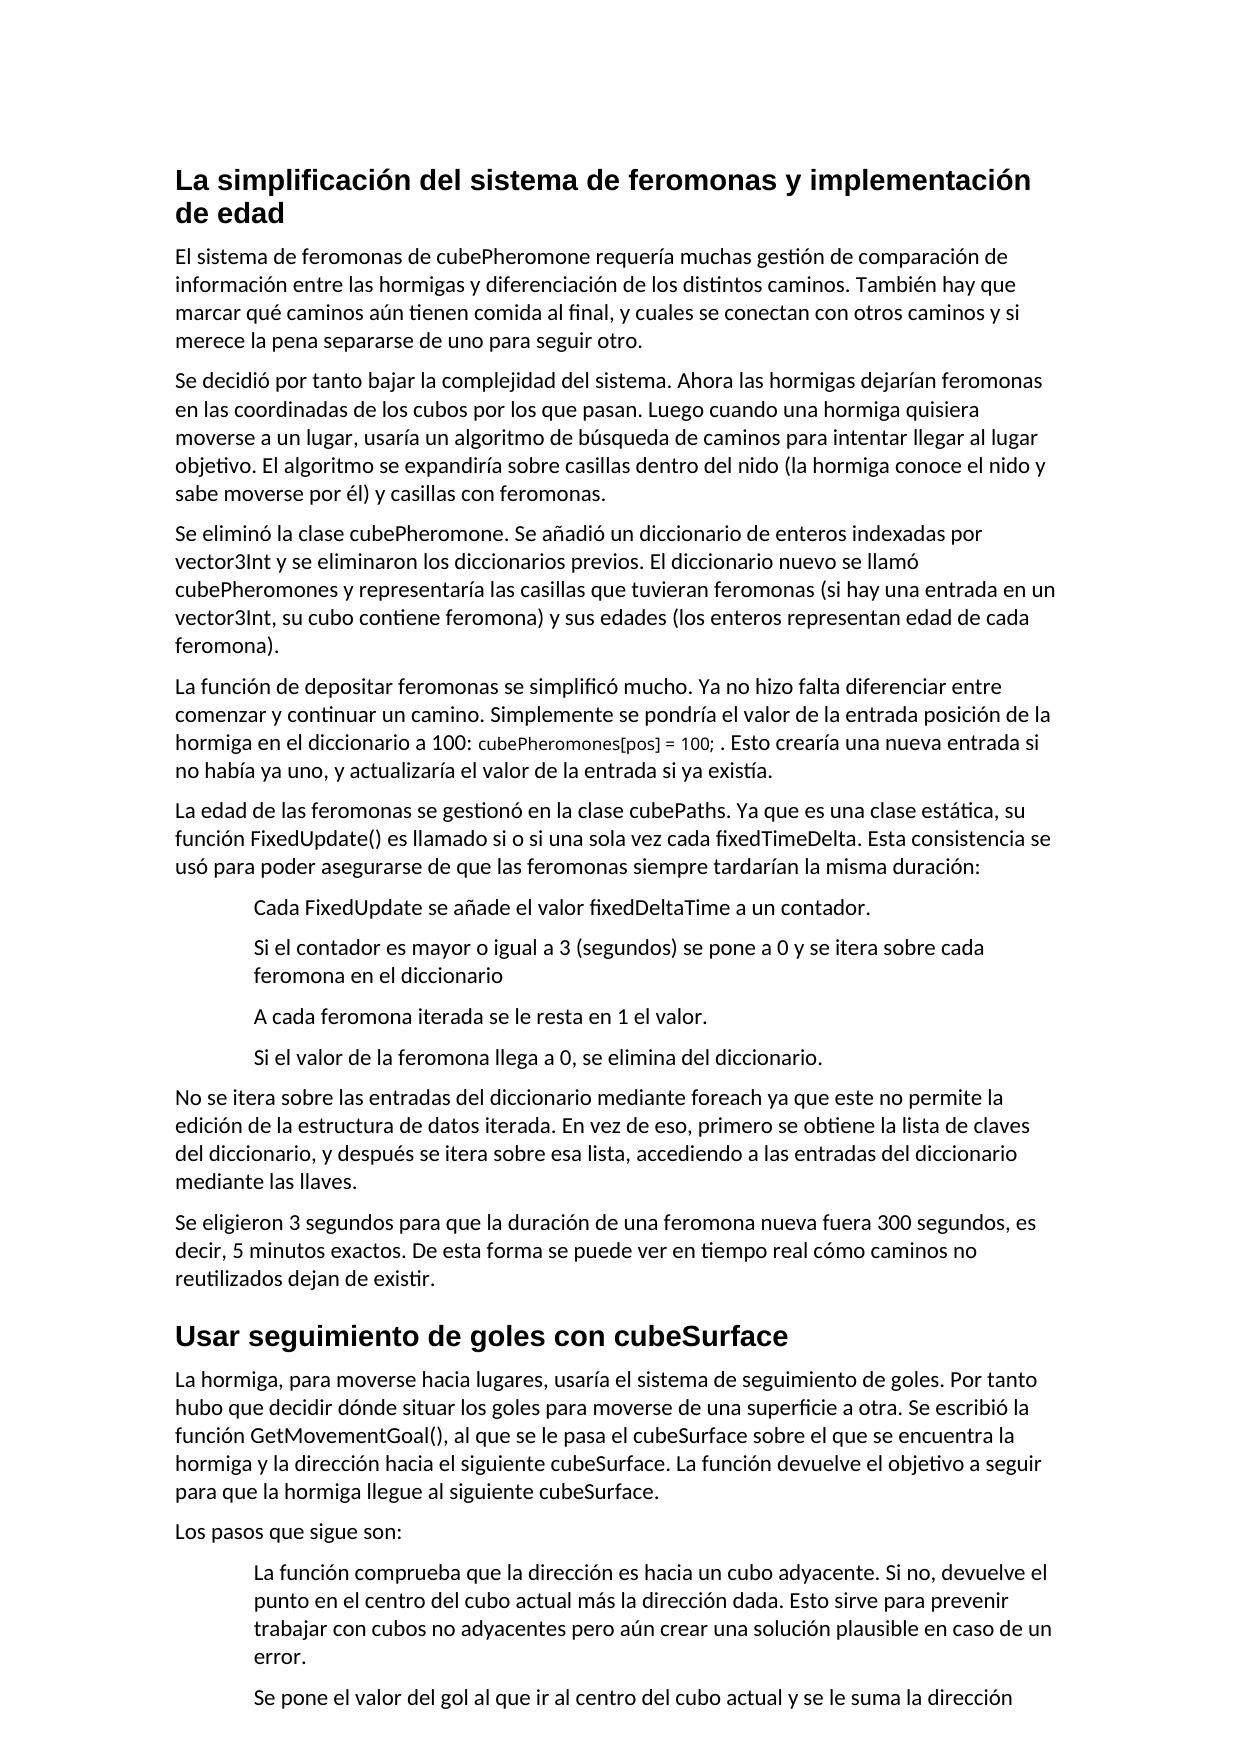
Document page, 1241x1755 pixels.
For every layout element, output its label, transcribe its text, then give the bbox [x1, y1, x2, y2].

text La hormiga, para moverse hacia lugares, usaría el sistema de seguimiento de goles. Por tanto hubo que decidir dónde situar los goles para moverse de una superficie a otra. Se escribió la función GetMovementGoal(), al que se le pasa el cubeSurface sobre el que se encuentra la hormiga y la dirección hacia el siguiente cubeSurface. La función devuelve el objetivo a seguir para que la hormiga llegue al siguiente cubeSurface. [175, 1365, 1065, 1505]
text Los pasos que sigue son: [175, 1517, 1065, 1546]
text El sistema de feromonas de cubePheromone requería muchas gestión de comparación de información entre las hormigas y diferenciación de los distintos caminos. También hay que marcar qué caminos aún tienen comida al final, y cuales se conectan con otros caminos y si merece la pena separarse de uno para seguir otro. [175, 242, 1065, 354]
subtitle Usar seguimiento de goles con cubeSurface [175, 1319, 1065, 1352]
list A cada feromona iterada se le resta en 1 el valor. [212, 1002, 1065, 1030]
list Cada FixedUpdate se añade el valor fixedDeltaTime a un contador. [212, 893, 1065, 921]
list La función comprueba que la dirección es hacia un cubo adyacente. Si no, devuelve el punto en el centro del cubo actual más la dirección dada. Esto sirve para prevenir trabajar con cubos no adyacentes pero aún crear una solución plausible en caso de un error. [212, 1558, 1065, 1670]
text Se eligieron 3 segundos para que la duración de una feromona nueva fuera 300 segundos, es decir, 5 minutos exactos. De esta forma se puede ver en tiempo real cómo caminos no reutilizados dejan de existir. [175, 1208, 1065, 1292]
text La edad de las feromonas se gestionó en la clase cubePaths. Ya que es una clase estática, su función FixedUpdate() es llamado si o si una sola vez cada fixedTimeDelta. Esta consistencia se usó para poder asegurarse de que las feromonas siempre tardarían la misma duración: [175, 796, 1065, 881]
list Si el valor de la feromona llega a 0, se elimina del diccionario. [212, 1043, 1065, 1071]
list Si el contador es mayor o igual a 3 (segundos) se pone a 0 y se itera sobre cada feromona en el diccionario [212, 933, 1065, 989]
text La función de depositar feromonas se simplificó mucho. Ya no hizo falta diferenciar entre comenzar y continuar un camino. Simplemente se pondría el valor de la entrada posición de la hormiga en el diccionario a 100: cubePheromones[pos] = 100; . Esto crearía una nueva entrada si no había ya uno, y actualizaría el valor de la entrada si ya existía. [175, 672, 1065, 784]
subtitle La simplificación del sistema de feromonas y implementación de edad [175, 162, 1065, 229]
text No se itera sobre las entradas del diccionario mediante foreach ya que este no permite la edición de la estructura de datos iterada. En vez de eso, primero se obtiene la lista de claves del diccionario, y después se itera sobre esa lista, accediendo a las entradas del diccionario mediante las llaves. [175, 1083, 1065, 1195]
text Se decidió por tanto bajar la complejidad del sistema. Ahora las hormigas dejarían feromonas en las coordinadas de los cubos por los que pasan. Luego cuando una hormiga quisiera moverse a un lugar, usaría un algoritmo de búsqueda de caminos para intentar llegar al lugar objetivo. El algoritmo se expandiría sobre casillas dentro del nido (la hormiga conoce el nido y sabe moverse por él) y casillas con feromonas. [175, 367, 1065, 507]
list Se pone el valor del gol al que ir al centro del cubo actual y se le suma la dirección [212, 1683, 1065, 1711]
text Se eliminó la clase cubePheromone. Se añadió un diccionario de enteros indexadas por vector3Int y se eliminaron los diccionarios previos. El diccionario nuevo se llamó cubePheromones y representaría las casillas que tuvieran feromonas (si hay una entrada en un vector3Int, su cubo contiene feromona) y sus edades (los enteros representan edad de cada feromona). [175, 519, 1065, 659]
